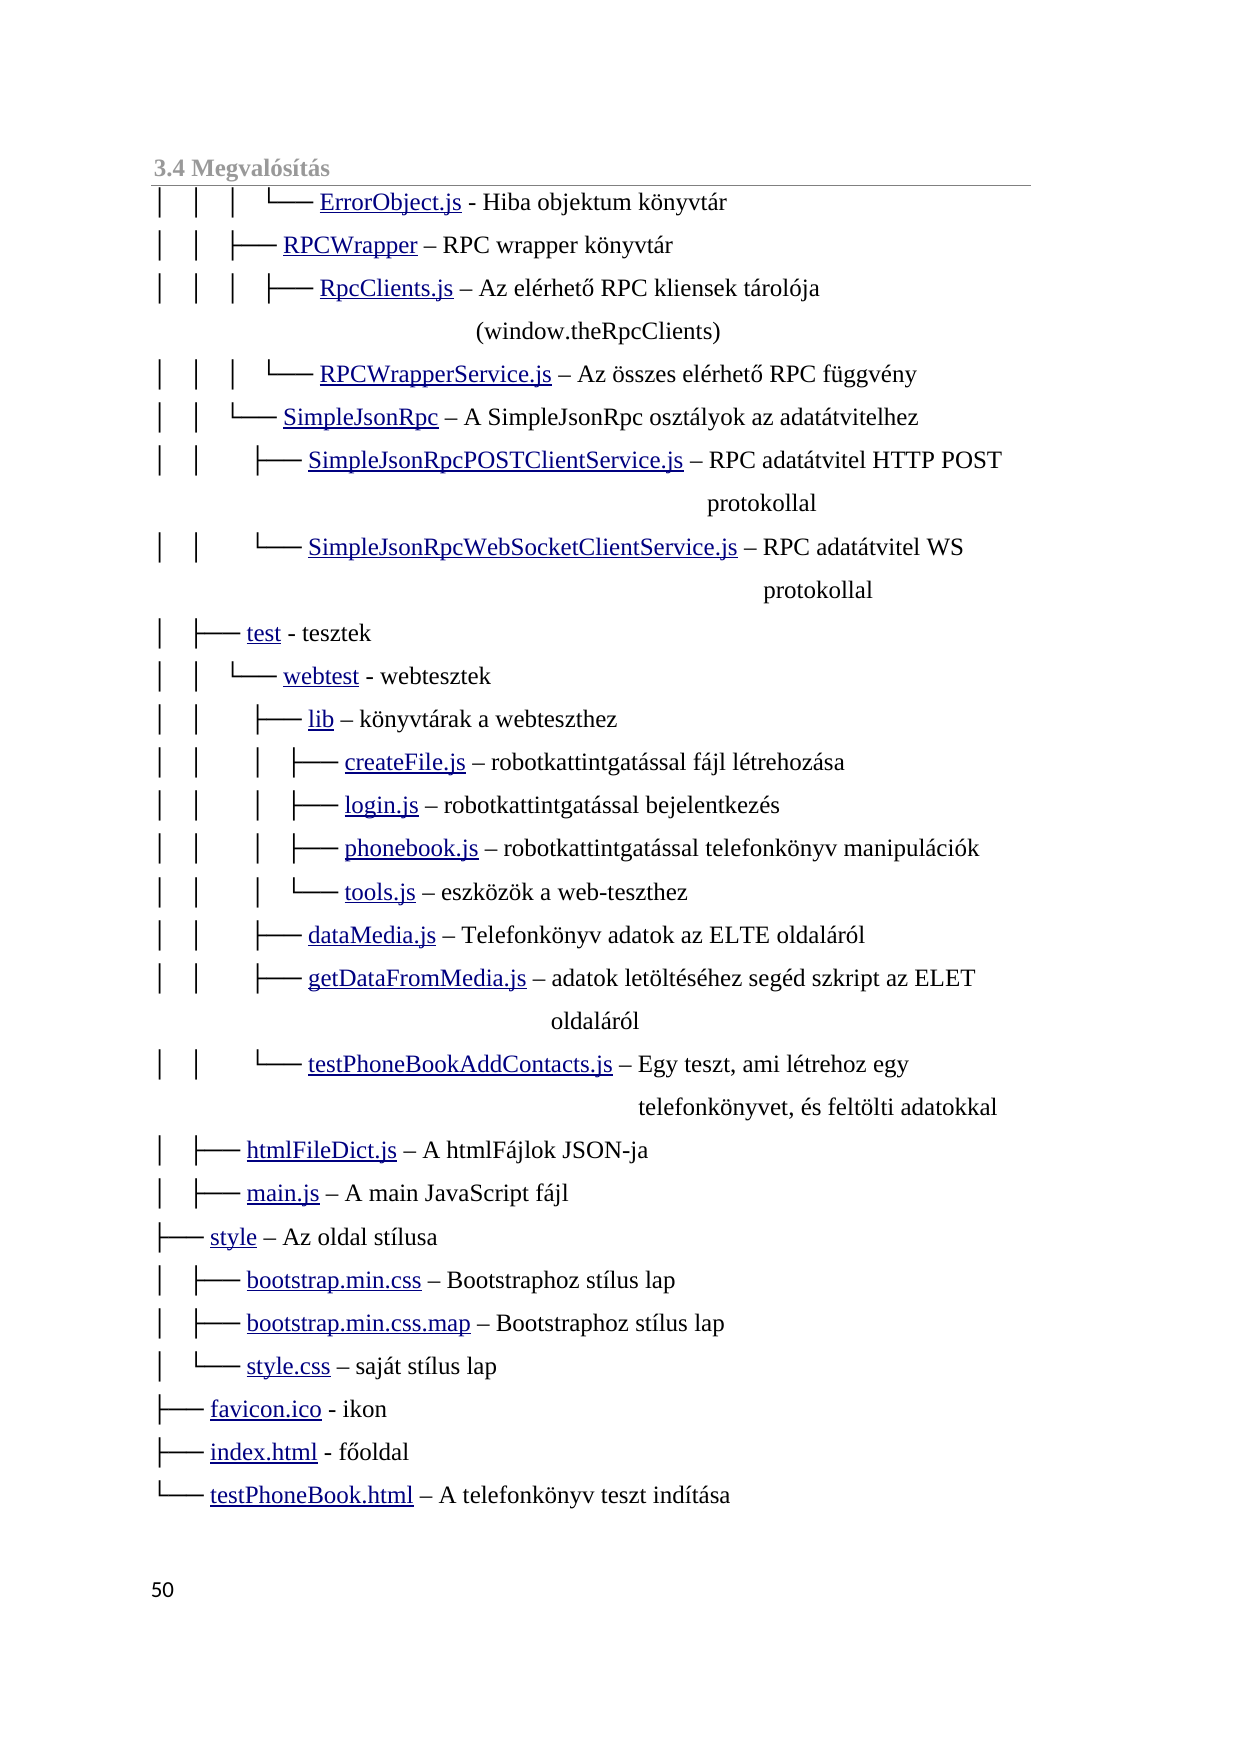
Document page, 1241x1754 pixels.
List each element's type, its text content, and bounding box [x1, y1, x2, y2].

text │ │ │ └── ErrorObject.js - Hiba objektum könyvtár │ │ ├── RPCWrapper – RPC wrapper könyvtár │ │ │ ├── RpcClients.js – Az elérhető RPC kliensek tárolója (window.theRpcClients) │ │ │ └── RPCWrapperService.js – Az összes elérhető RPC függvény │ │ └── SimpleJsonRpc – A SimpleJsonRpc osztályok az adatátvitelhez │ │ ├── SimpleJsonRpcPOSTClientService.js – RPC adatátvitel HTTP POST protokollal │ │ └── SimpleJsonRpcWebSocketClientService.js – RPC adatátvitel WS protokollal │ ├── test - tesztek │ │ └── webtest - webtesztek │ │ ├── lib – könyvtárak a webteszthez │ │ │ ├── createFile.js – robotkattintgatással fájl létrehozása │ │ │ ├── login.js – robotkattintgatással bejelentkezés │ │ │ ├── phonebook.js – robotkattintgatással telefonkönyv manipulációk │ │ │ └── tools.js – eszközök a web-teszthez │ │ ├── dataMedia.js – Telefonkönyv adatok az ELTE oldaláról │ │ ├── getDataFromMedia.js – adatok letöltéséhez segéd szkript az ELET oldaláról │ │ └── testPhoneBookAddContacts.js – Egy teszt, ami létrehoz egy telefonkönyvet, és feltölti adatokkal │ ├── htmlFileDict.js – A htmlFájlok JSON-ja │ ├── main.js – A main JavaScript fájl ├── style – Az oldal stílusa │ ├── bootstrap.min.css – Bootstraphoz stílus lap │ ├── bootstrap.min.css.map – Bootstraphoz stílus lap │ └── style.css – saját stílus lap ├── favicon.ico - ikon ├── index.html - főoldal └── testPhoneBook.html – A telefonkönyv teszt indítása [151, 187, 1031, 1509]
